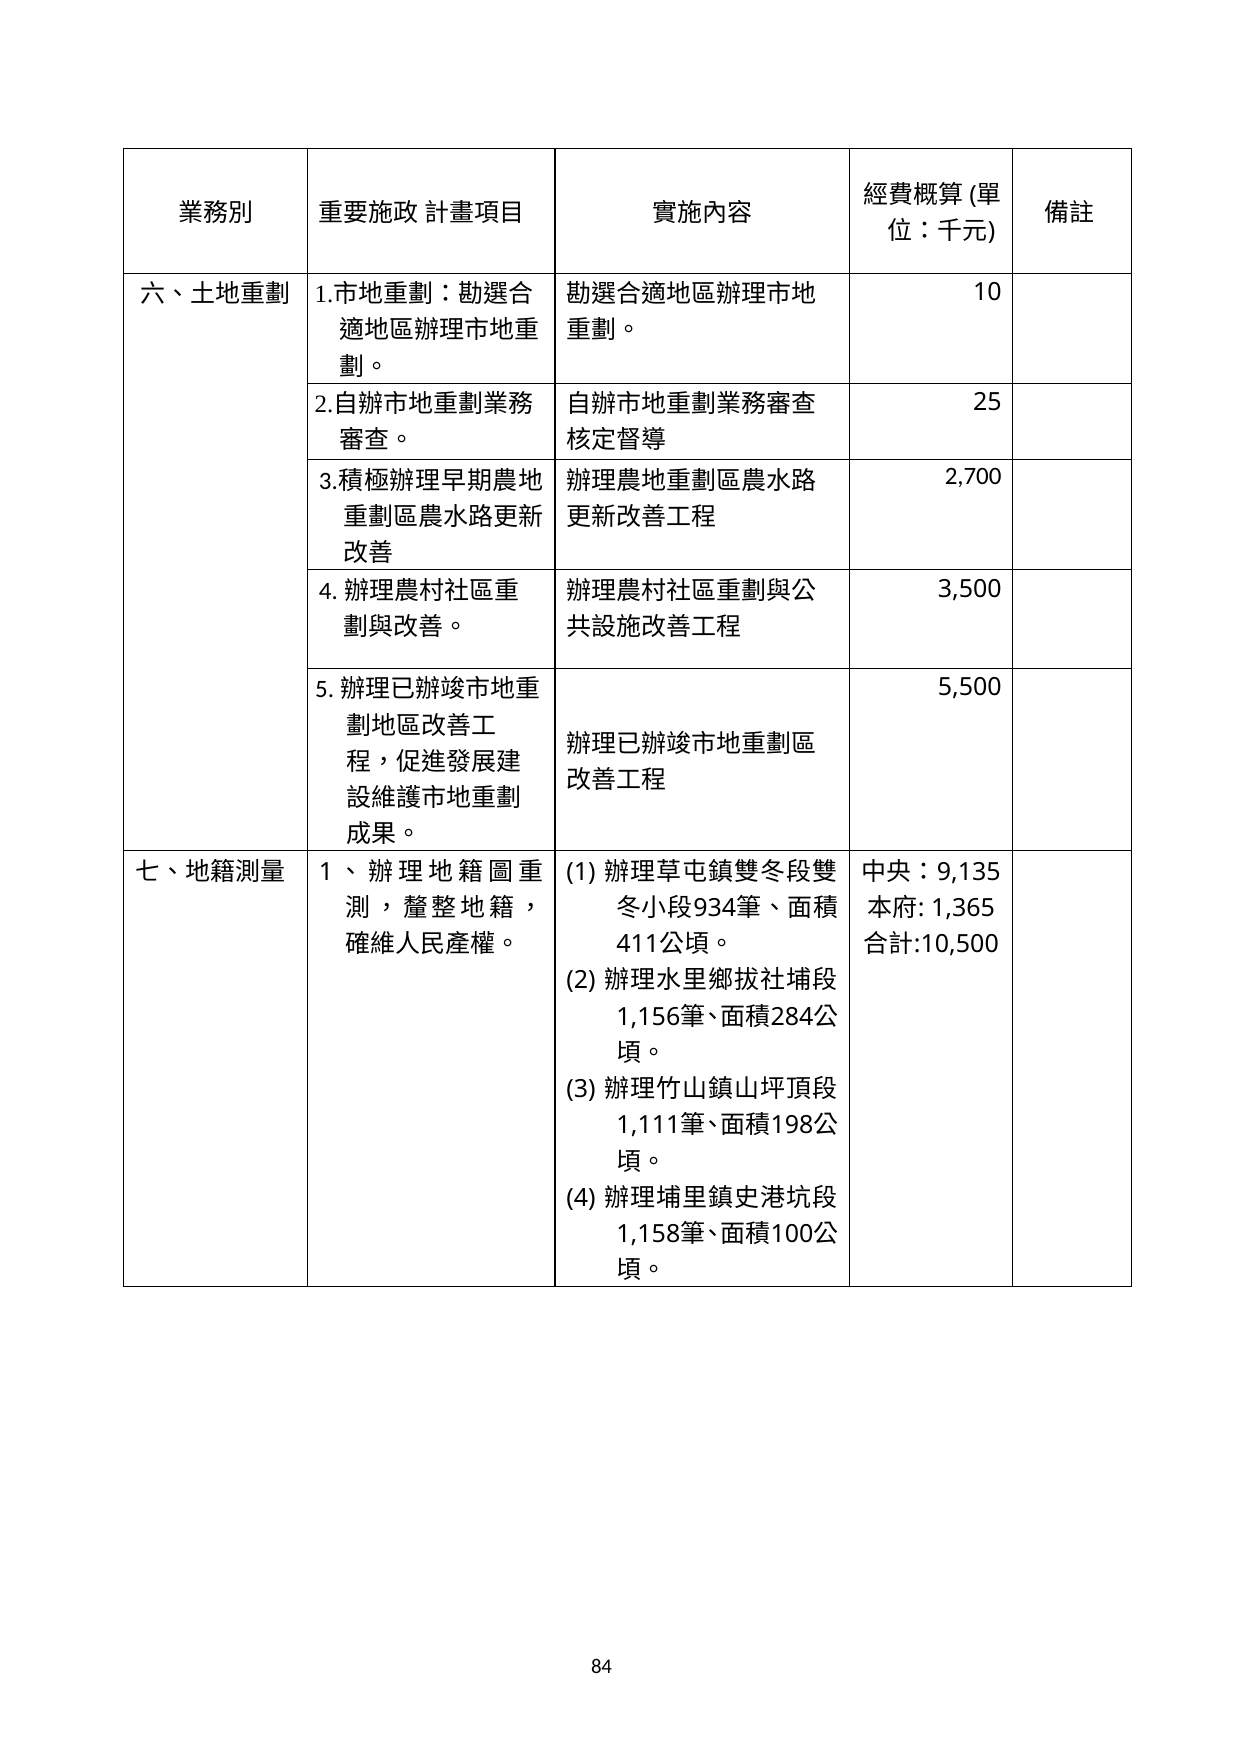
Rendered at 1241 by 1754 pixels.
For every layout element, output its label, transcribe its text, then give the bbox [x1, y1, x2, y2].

table_cell 六、土地重劃 [124, 274, 307, 850]
table_cell [1013, 460, 1131, 569]
table_cell [1013, 274, 1131, 382]
table_cell 辦理農村社區重劃與公共設施改善工程 [556, 570, 849, 668]
table_cell 勘選合適地區辦理市地重劃。 [556, 274, 849, 382]
table_cell 4. 辦理農村社區重劃與改善。 [308, 570, 554, 668]
table_cell 2.自辦市地重劃業務審查。 [308, 384, 554, 459]
table_cell 2,700 [850, 460, 1012, 569]
table_cell [1013, 384, 1131, 459]
table_cell 1、辦理地籍圖重測，釐整地籍，確維人民產權。 [308, 851, 554, 1286]
table_cell 25 [850, 384, 1012, 459]
table_cell 3.積極辦理早期農地重劃區農水路更新改善 [308, 460, 554, 569]
table_cell 中央：9,135 本府: 1,365 合計:10,500 [850, 851, 1012, 1286]
table_cell 5. 辦理已辦竣市地重劃地區改善工程，促進發展建設維護市地重劃成果。 [308, 669, 554, 850]
table_header 備註 [1013, 149, 1131, 273]
table_cell [1013, 851, 1131, 1286]
table_cell 5,500 [850, 669, 1012, 850]
table_header 業務別 [124, 149, 307, 273]
table_cell (1) 辦理草屯鎮雙冬段雙冬小段934筆、面積411公頃。 (2) 辦理水里鄉拔社埔段1,156筆、面積284公頃。 (3) 辦理竹山鎮山坪頂段1,111筆、面積198公頃。 (4) 辦理埔里鎮史港坑段1,158筆、面積100公頃。 [556, 851, 849, 1286]
table_header 經費概算 (單位：千元) [850, 149, 1012, 273]
table_cell 自辦市地重劃業務審查核定督導 [556, 384, 849, 459]
table_cell [1013, 570, 1131, 668]
table_cell 辦理已辦竣市地重劃區改善工程 [556, 669, 849, 850]
table_header 實施內容 [556, 149, 849, 273]
table_cell 辦理農地重劃區農水路更新改善工程 [556, 460, 849, 569]
table_cell 10 [850, 274, 1012, 382]
table_cell 七、地籍測量 [124, 851, 307, 1286]
table_cell 1.市地重劃：勘選合適地區辦理市地重劃。 [308, 274, 554, 382]
table_header 重要施政 計畫項目 [308, 149, 554, 273]
table_cell 3,500 [850, 570, 1012, 668]
table_cell [1013, 669, 1131, 850]
